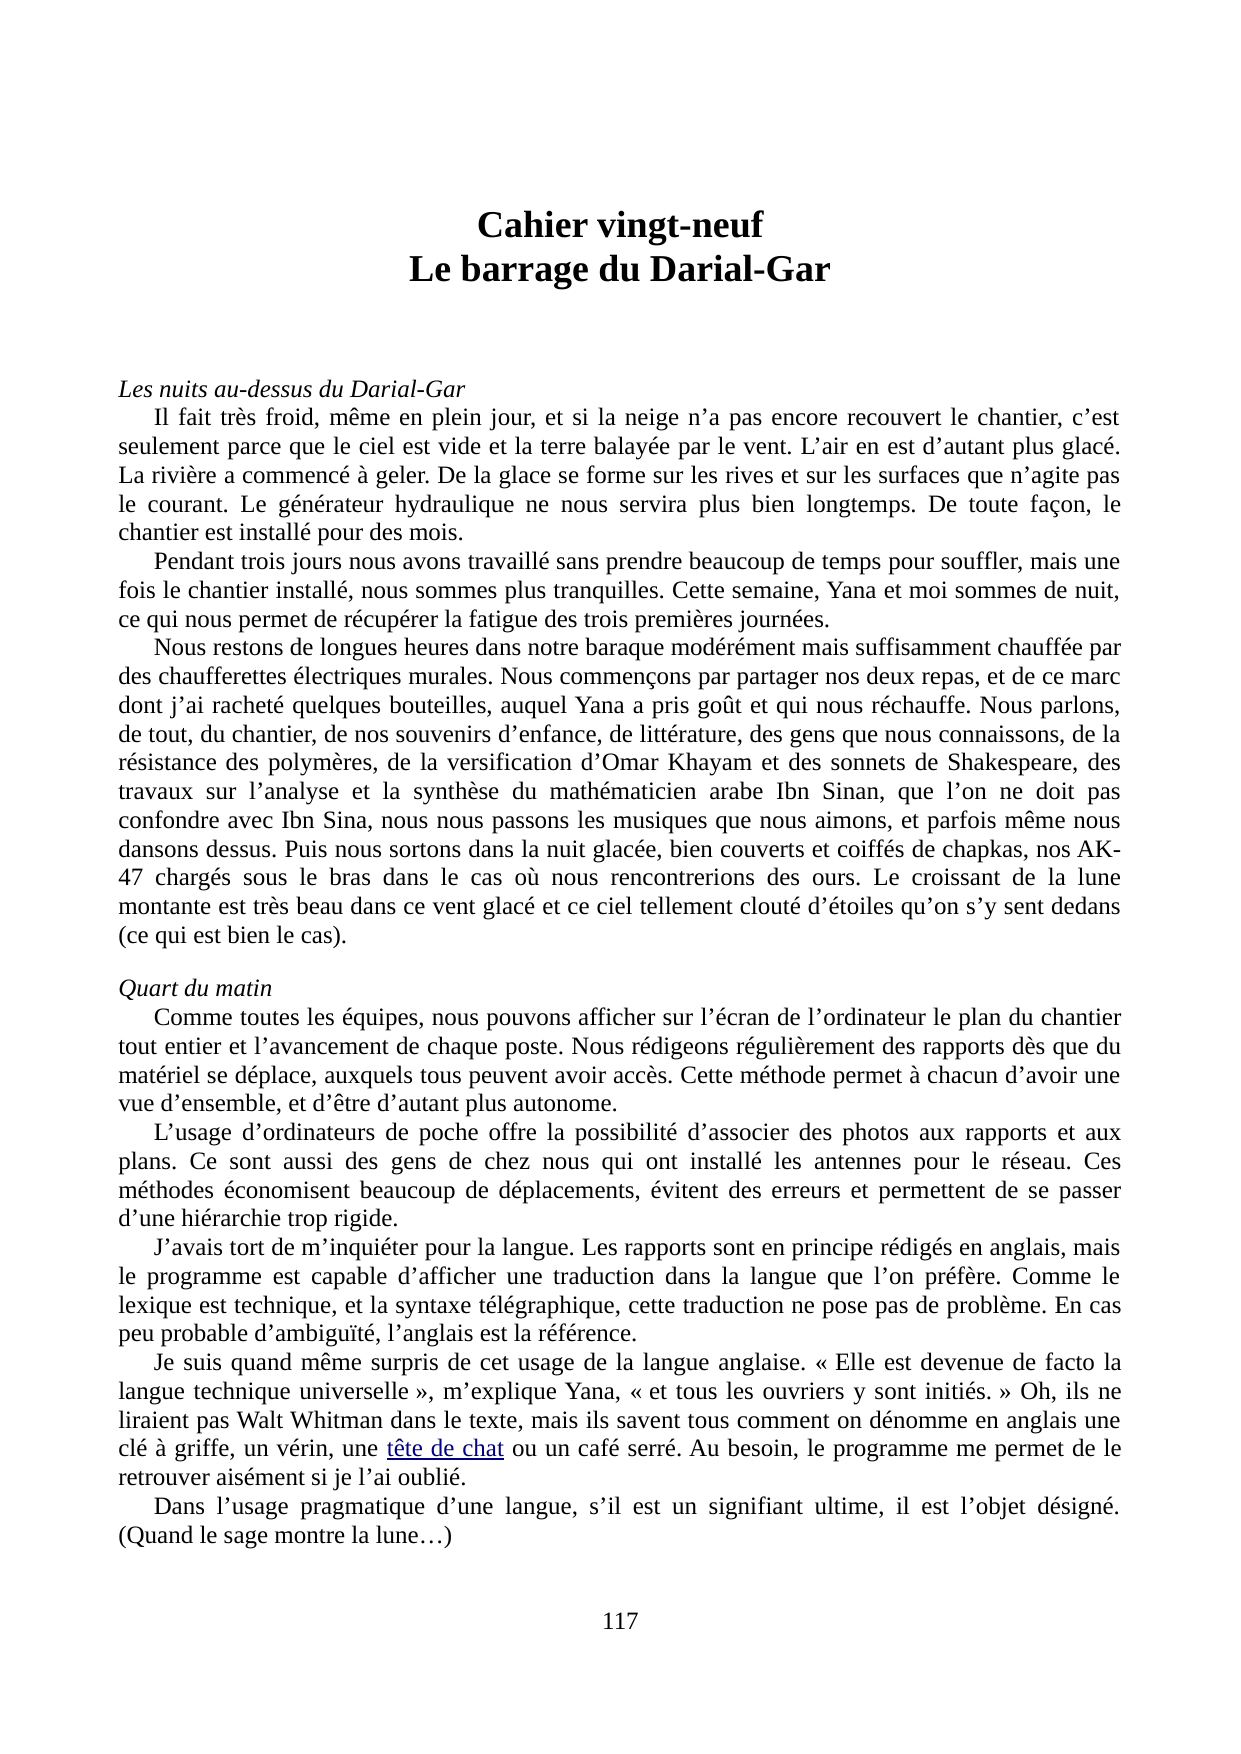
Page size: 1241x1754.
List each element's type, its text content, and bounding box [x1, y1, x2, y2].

text Je suis quand même surpris de cet usage de la langue anglaise. « Elle est devenue de facto la langue technique universelle », m’explique Yana, « et tous les ouvriers y sont initiés. » Oh, ils ne liraient pas Walt Whitman dans le texte, mais ils savent tous comment on dénomme en anglais une clé à griffe, un vérin, une tête de chat ou un café serré. Au besoin, le programme me permet de le retrouver aisément si je l’ai oublié. [118, 1347, 1122, 1491]
subtitle Les nuits au-dessus du Darial-Gar [118, 374, 1122, 402]
text Nous restons de longues heures dans notre baraque modérément mais suffisamment chauffée par des chaufferettes électriques murales. Nous commençons par partager nos deux repas, et de ce marc dont j’ai racheté quelques bouteilles, auquel Yana a pris goût et qui nous réchauffe. Nous parlons, de tout, du chantier, de nos souvenirs d’enfance, de littérature, des gens que nous connaissons, de la résistance des polymères, de la versification d’Omar Khayam et des sonnets de Shakespeare, des travaux sur l’analyse et la synthèse du mathématicien arabe Ibn Sinan, que l’on ne doit pas confondre avec Ibn Sina, nous nous passons les musiques que nous aimons, et parfois même nous dansons dessus. Puis nous sortons dans la nuit glacée, bien couverts et coiffés de chapkas, nos AK-47 chargés sous le bras dans le cas où nous rencontrerions des ours. Le croissant de la lune montante est très beau dans ce vent glacé et ce ciel tellement clouté d’étoiles qu’on s’y sent dedans (ce qui est bien le cas). [118, 632, 1122, 949]
text J’avais tort de m’inquiéter pour la langue. Les rapports sont en principe rédigés en anglais, mais le programme est capable d’afficher une traduction dans la langue que l’on préfère. Comme le lexique est technique, et la syntaxe télégraphique, cette traduction ne pose pas de problème. En cas peu probable d’ambiguïté, l’anglais est la référence. [118, 1232, 1122, 1347]
text Il fait très froid, même en plein jour, et si la neige n’a pas encore recouvert le chantier, c’est seulement parce que le ciel est vide et la terre balayée par le vent. L’air en est d’autant plus glacé. La rivière a commencé à geler. De la glace se forme sur les rives et sur les surfaces que n’agite pas le courant. Le générateur hydraulique ne nous servira plus bien longtemps. De toute façon, le chantier est installé pour des mois. [118, 402, 1122, 546]
text Pendant trois jours nous avons travaillé sans prendre beaucoup de temps pour souffler, mais une fois le chantier installé, nous sommes plus tranquilles. Cette semaine, Yana et moi sommes de nuit, ce qui nous permet de récupérer la fatigue des trois premières journées. [118, 546, 1122, 632]
text Comme toutes les équipes, nous pouvons afficher sur l’écran de l’ordinateur le plan du chantier tout entier et l’avancement de chaque poste. Nous rédigeons régulièrement des rapports dès que du matériel se déplace, auxquels tous peuvent avoir accès. Cette méthode permet à chacun d’avoir une vue d’ensemble, et d’être d’autant plus autonome. [118, 1002, 1122, 1117]
text L’usage d’ordinateurs de poche offre la possibilité d’associer des photos aux rapports et aux plans. Ce sont aussi des gens de chez nous qui ont installé les antennes pour le réseau. Ces méthodes économisent beaucoup de déplacements, évitent des erreurs et permettent de se passer d’une hiérarchie trop rigide. [118, 1117, 1122, 1232]
text Dans l’usage pragmatique d’une langue, s’il est un signifiant ultime, il est l’objet désigné. (Quand le sage montre la lune…) [118, 1491, 1122, 1548]
subtitle Quart du matin [118, 973, 1122, 1002]
subtitle Cahier vingt-neuf Le barrage du Darial-Gar [118, 202, 1122, 289]
